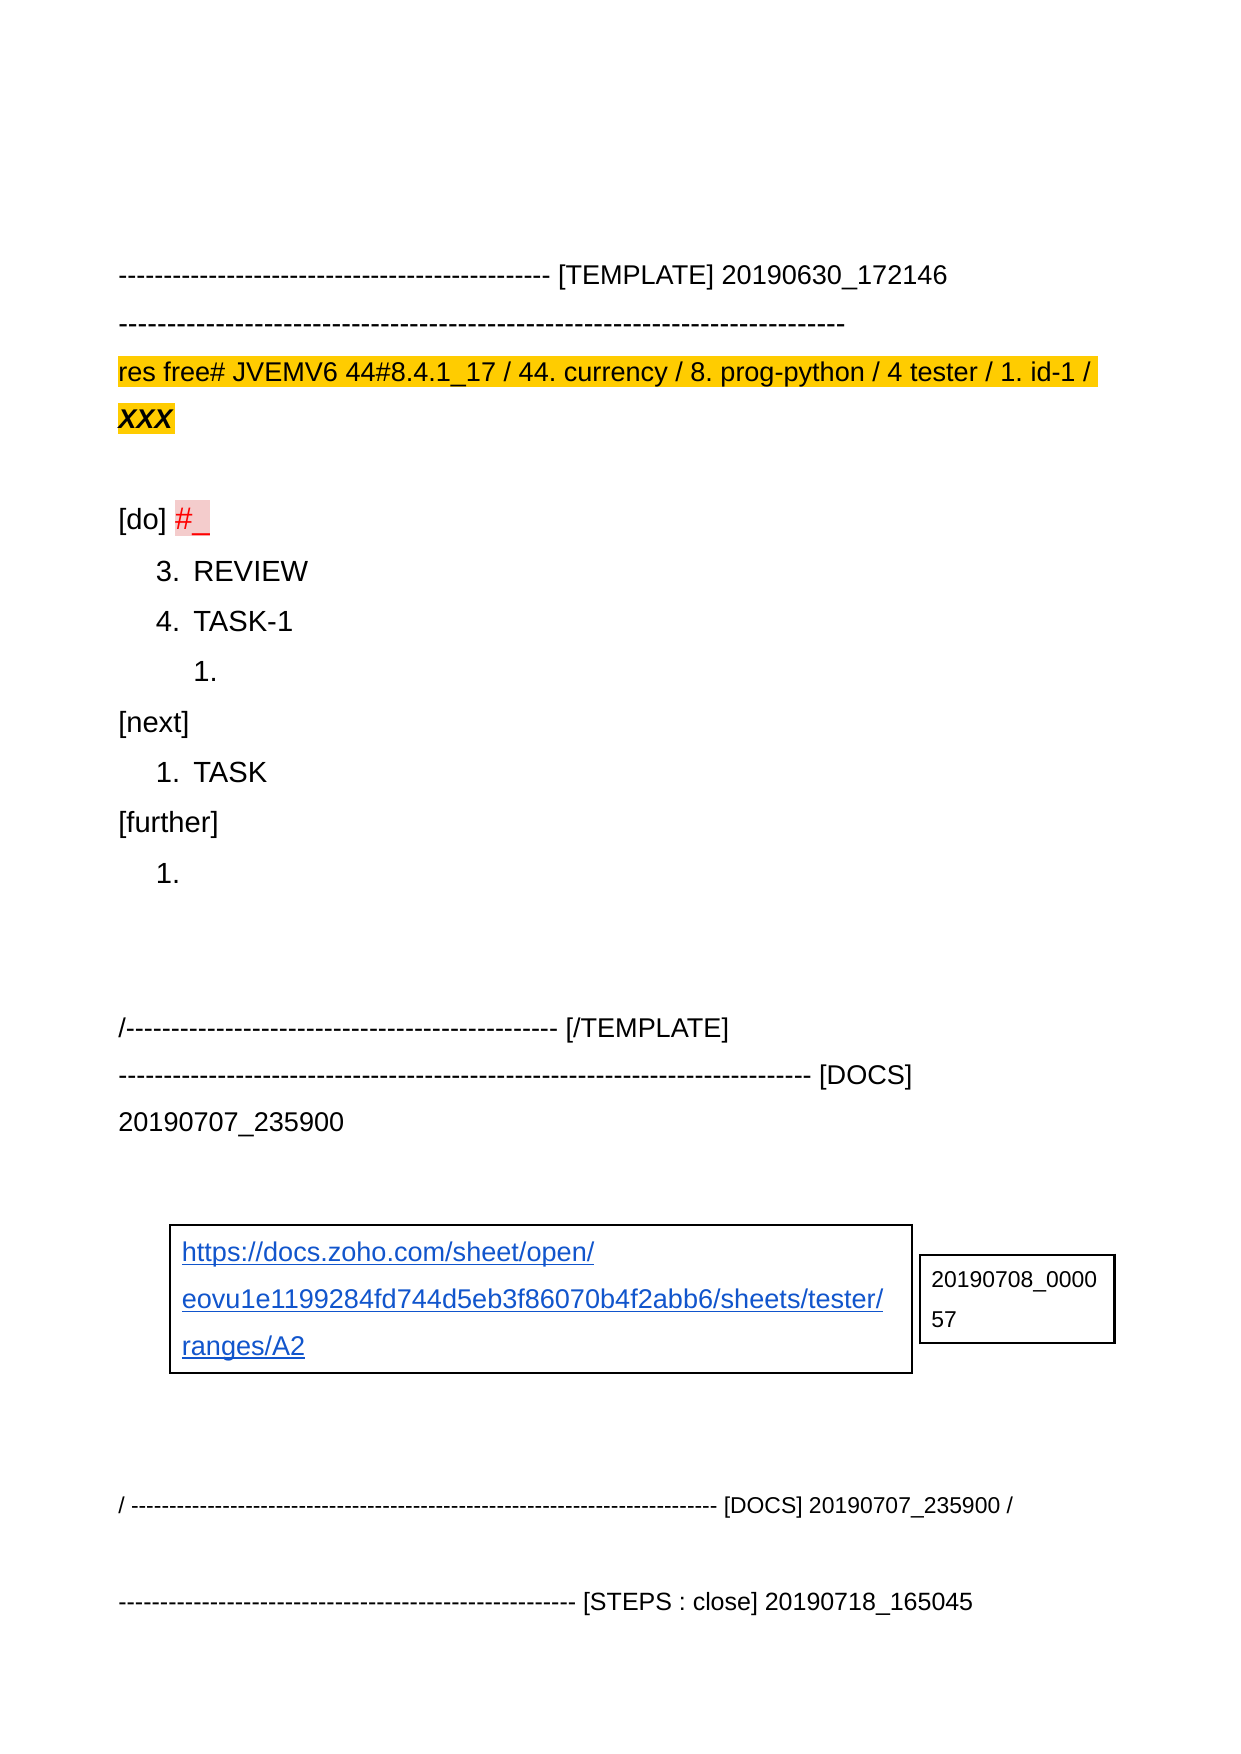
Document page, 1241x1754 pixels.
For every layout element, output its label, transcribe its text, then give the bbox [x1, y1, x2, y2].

text [do] #_ [118, 500, 1122, 536]
text ------------------------------------------------------- [STEPS : close] 20190718_165045 [118, 1587, 1122, 1616]
table_header https://docs.zoho.com/sheet/open/eovu1e1199284fd744d5eb3f86070b4f2abb6/sheets/tester/ranges/A2 [166, 1196, 916, 1402]
text /------------------------------------------------ [/TEMPLATE] [118, 1012, 1122, 1043]
list REVIEW [156, 554, 1122, 587]
text ----------------------------------------------------------------------------- [DOCS] 20190707_235900 [118, 1059, 1122, 1137]
text ------------------------------------------------ [TEMPLATE] 20190630_172146 [118, 259, 1122, 290]
table_cell [118, 1402, 166, 1436]
text [further] [118, 805, 1122, 839]
table_header [118, 1196, 166, 1402]
table_cell [166, 1402, 916, 1436]
table_header 20190708_000057 [916, 1196, 1118, 1402]
text [next] [118, 705, 1122, 738]
list TASK [156, 755, 1122, 789]
table_cell [916, 1402, 1118, 1436]
text / ----------------------------------------------------------------------------- [DOCS] 20190707_235900 / [118, 1492, 1122, 1518]
text res free# JVEMV6 44#8.4.1_17 / 44. currency / 8. prog-python / 4 tester / 1. id-1 / XXX [118, 356, 1122, 434]
text --------------------------------------------------------------------------- [118, 306, 1122, 339]
list TASK-1 [156, 604, 1122, 638]
